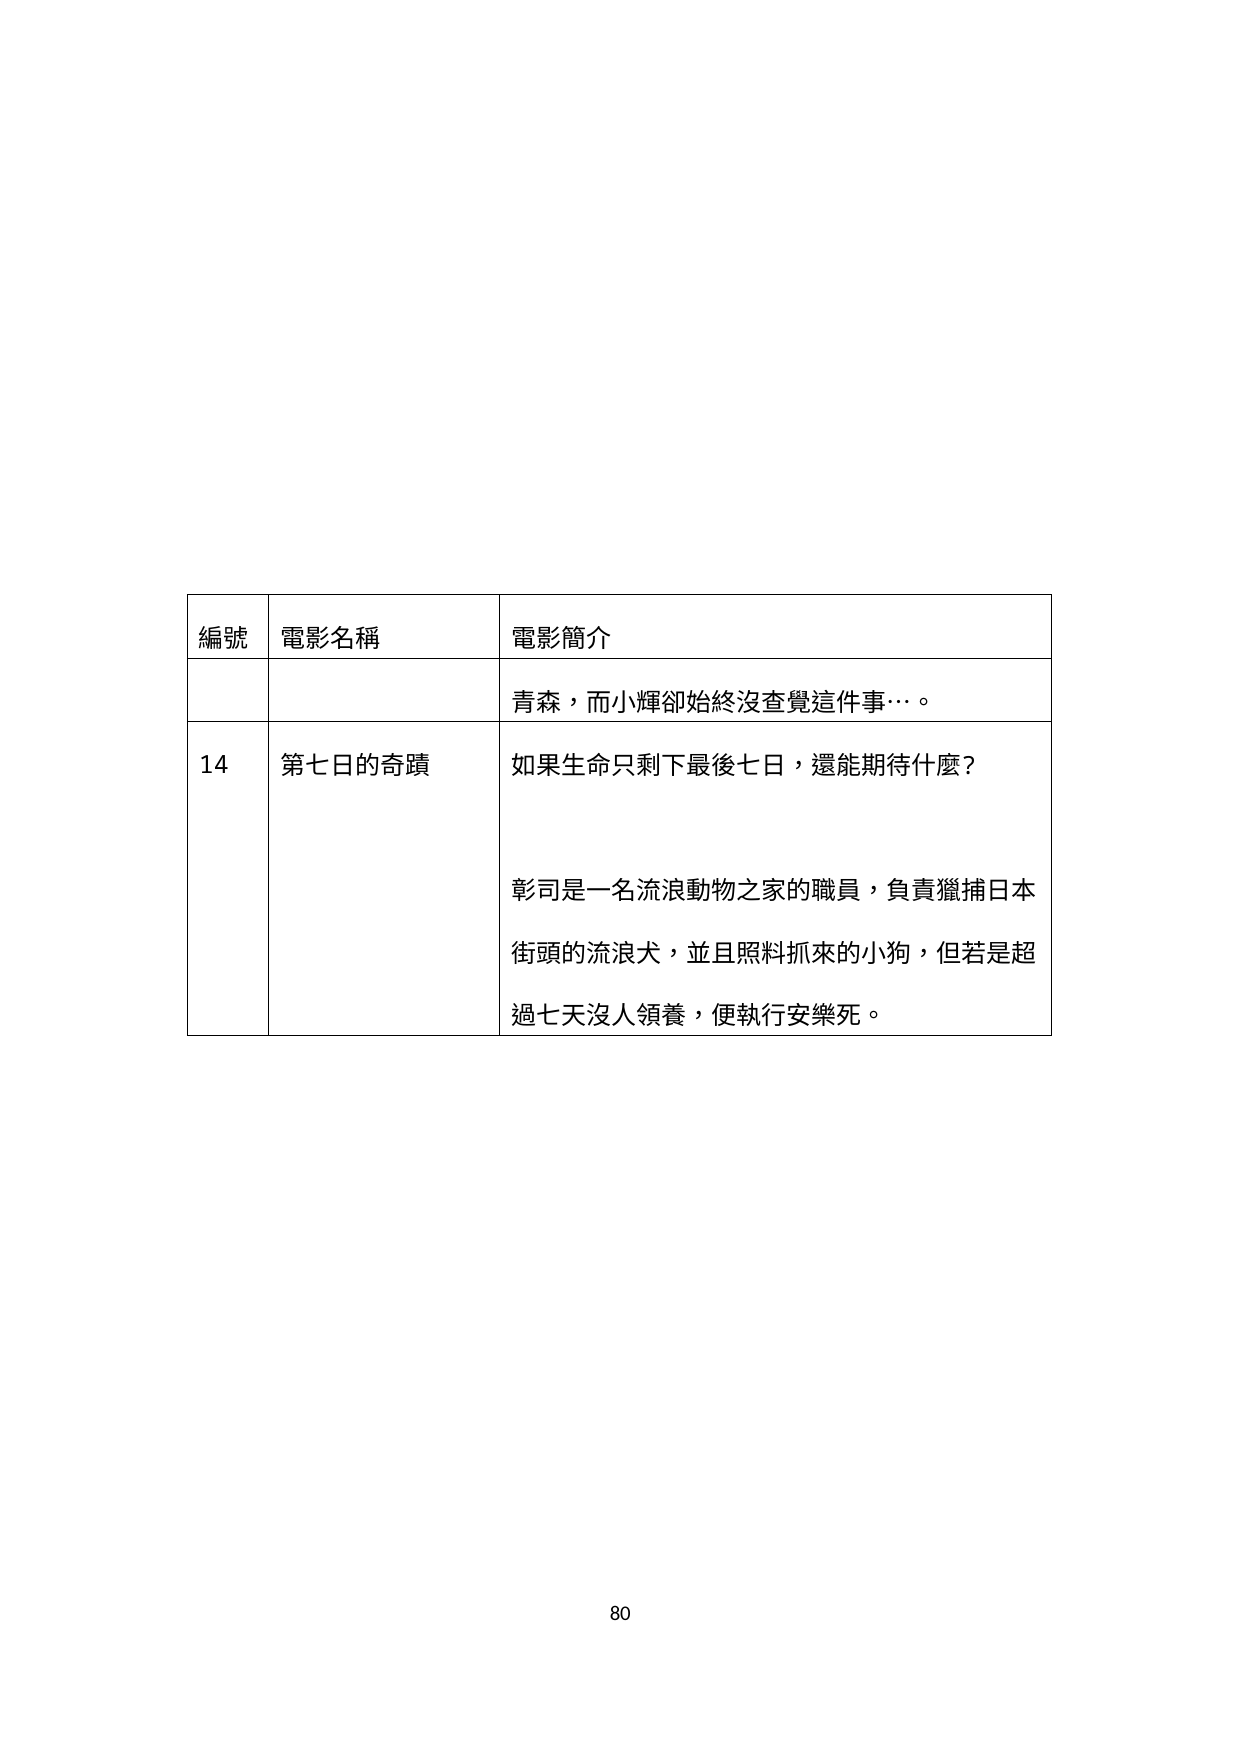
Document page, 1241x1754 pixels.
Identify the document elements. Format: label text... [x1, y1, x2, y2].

table_header 電影簡介 [500, 595, 1051, 658]
table_header 電影名稱 [269, 595, 499, 658]
table_cell 第七日的奇蹟 [269, 722, 499, 1035]
table_cell 如果生命只剩下最後七日，還能期待什麼? 彰司是一名流浪動物之家的職員，負責獵捕日本街頭的流浪犬，並且照料抓來的小狗，但若是超過七天沒人領養，便執行安樂死。 [500, 722, 1051, 1035]
table_cell [188, 659, 268, 721]
table_cell 青森，而小輝卻始終沒查覺這件事…。 [500, 659, 1051, 721]
table_cell 14 [188, 722, 268, 1035]
table_header 編號 [188, 595, 268, 658]
table_cell [269, 659, 499, 721]
